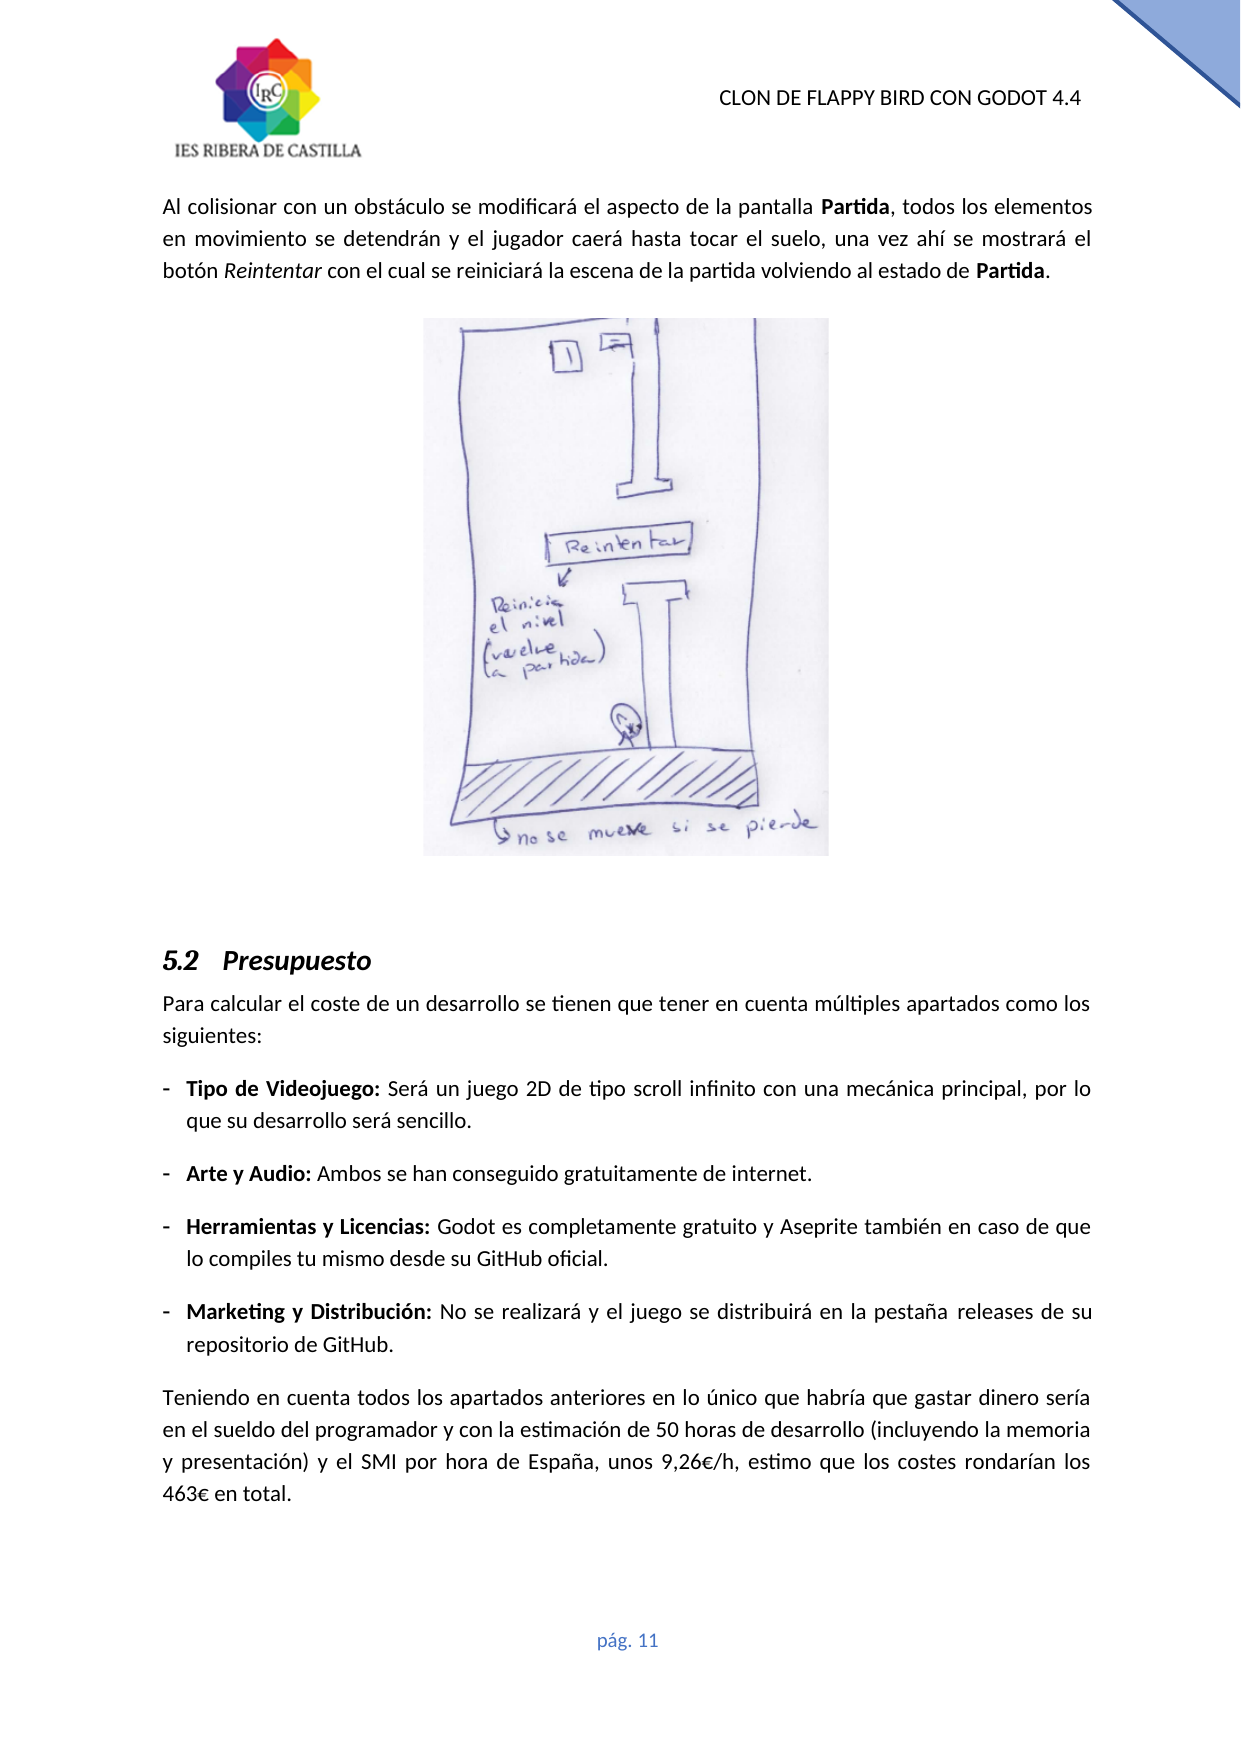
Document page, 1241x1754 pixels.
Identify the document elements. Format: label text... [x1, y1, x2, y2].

list Marketing y Distribución: No se realizará y el juego se distribuirá en la pestaña releases de su repositorio de GitHub. [162, 1297, 1093, 1358]
list Tipo de Videojuego: Será un juego 2D de tipo scroll infinito con una mecánica principal, por lo que su desarrollo será sencillo. [162, 1074, 1093, 1134]
picture [173, 29, 366, 164]
text Para calcular el coste de un desarrollo se tienen que tener en cuenta múltiples apartados como los siguientes: [162, 989, 1093, 1049]
picture [423, 318, 829, 856]
subtitle Presupuesto [162, 942, 1093, 977]
text Teniendo en cuenta todos los apartados anteriores en lo único que habría que gastar dinero sería en el sueldo del programador y con la estimación de 50 horas de desarrollo (incluyendo la memoria y presentación) y el SMI por hora de España, unos 9,26€/h, estimo que los costes rondarían los 463€ en total. [162, 1383, 1093, 1507]
text Al colisionar con un obstáculo se modificará el aspecto de la pantalla Partida, todos los elementos en movimiento se detendrán y el jugador caerá hasta tocar el suelo, una vez ahí se mostrará el botón Reintentar con el cual se reiniciará la escena de la partida volviendo al estado de Partida. [162, 192, 1093, 284]
list Herramientas y Licencias: Godot es completamente gratuito y Aseprite también en caso de que lo compiles tu mismo desde su GitHub oficial. [162, 1212, 1093, 1272]
list Arte y Audio: Ambos se han conseguido gratuitamente de internet. [162, 1159, 1093, 1187]
